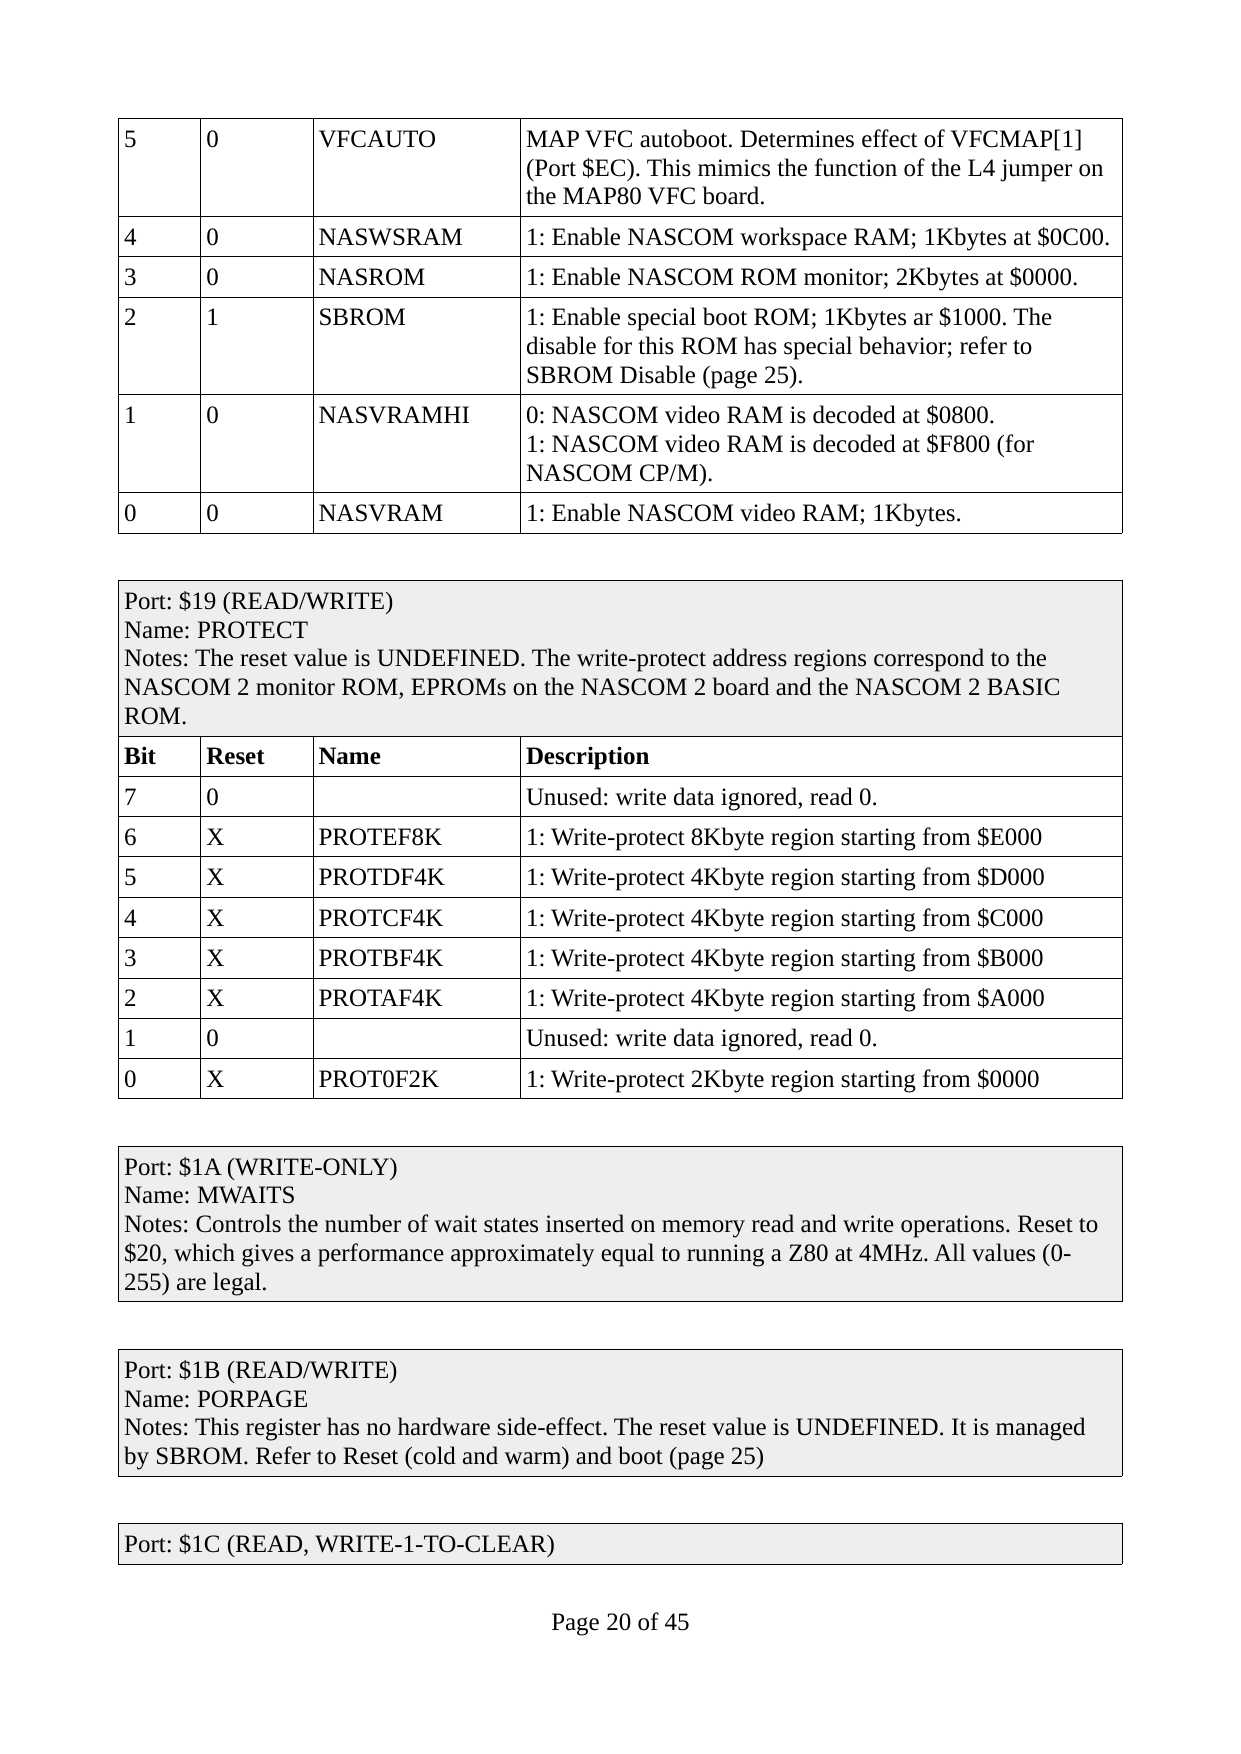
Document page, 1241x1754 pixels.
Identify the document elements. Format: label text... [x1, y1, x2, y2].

table_header Port: $19 (READ/WRITE) Name: PROTECT Notes: The reset value is UNDEFINED. The write-protect address regions correspond to the NASCOM 2 monitor ROM, EPROMs on the NASCOM 2 board and the NASCOM 2 BASIC ROM. [119, 581, 1122, 736]
table_cell [314, 1019, 520, 1058]
table_cell 1: Enable NASCOM ROM monitor; 2Kbytes at $0000. [521, 257, 1122, 297]
table_cell NASROM [314, 257, 520, 297]
table_cell X [201, 817, 313, 856]
table_cell 7 [119, 777, 200, 816]
table_cell 0 [201, 1019, 313, 1058]
table_cell 0 [201, 257, 313, 297]
table_cell 1 [119, 395, 200, 492]
table_header Port: $1C (READ, WRITE-1-TO-CLEAR) [119, 1524, 1122, 1564]
table_cell 1: Write-protect 2Kbyte region starting from $0000 [521, 1059, 1122, 1098]
table_cell PROTEF8K [314, 817, 520, 856]
table_cell SBROM [314, 298, 520, 394]
table_cell PROTCF4K [314, 898, 520, 937]
table_header Port: $1B (READ/WRITE) Name: PORPAGE Notes: This register has no hardware side-effect. The reset value is UNDEFINED. It is managed by SBROM. Refer to Reset (cold and warm) and boot (page 25) [119, 1350, 1122, 1476]
table_cell [314, 777, 520, 816]
table_cell 1: Enable NASCOM workspace RAM; 1Kbytes at $0C00. [521, 217, 1122, 256]
table_cell X [201, 938, 313, 977]
table_cell 3 [119, 257, 200, 297]
table_cell PROTDF4K [314, 857, 520, 897]
table_cell 1: Write-protect 4Kbyte region starting from $A000 [521, 979, 1122, 1018]
table_cell 1: Write-protect 8Kbyte region starting from $E000 [521, 817, 1122, 856]
table_cell 0 [201, 777, 313, 816]
table_header Port: $1A (WRITE-ONLY) Name: MWAITS Notes: Controls the number of wait states inserted on memory read and write operations. Reset to $20, which gives a performance approximately equal to running a Z80 at 4MHz. All values (0-255) are legal. [119, 1147, 1122, 1301]
table_cell 1 [119, 1019, 200, 1058]
table_cell VFCAUTO [314, 119, 520, 216]
table_cell 0 [201, 493, 313, 532]
table_cell X [201, 898, 313, 937]
table_cell X [201, 979, 313, 1018]
table_cell Unused: write data ignored, read 0. [521, 777, 1122, 816]
table_cell 1: Enable special boot ROM; 1Kbytes ar $1000. The disable for this ROM has special behavior; refer to SBROM Disable (page 25). [521, 298, 1122, 394]
table_cell NASVRAM [314, 493, 520, 532]
table_cell 0 [201, 119, 313, 216]
table_cell 5 [119, 857, 200, 897]
table_cell Unused: write data ignored, read 0. [521, 1019, 1122, 1058]
table_cell 0 [201, 217, 313, 256]
table_cell X [201, 1059, 313, 1098]
table_cell 0 [201, 395, 313, 492]
table_cell 1: Write-protect 4Kbyte region starting from $C000 [521, 898, 1122, 937]
table_cell 2 [119, 979, 200, 1018]
table_cell 1: Write-protect 4Kbyte region starting from $B000 [521, 938, 1122, 977]
table_cell 5 [119, 119, 200, 216]
table_cell Reset [201, 737, 313, 776]
table_cell PROTBF4K [314, 938, 520, 977]
table_cell NASWSRAM [314, 217, 520, 256]
table_cell 1: Write-protect 4Kbyte region starting from $D000 [521, 857, 1122, 897]
table_cell 0 [119, 493, 200, 532]
table_cell X [201, 857, 313, 897]
table_cell 4 [119, 217, 200, 256]
table_cell 4 [119, 898, 200, 937]
table_cell MAP VFC autoboot. Determines effect of VFCMAP[1] (Port $EC). This mimics the function of the L4 jumper on the MAP80 VFC board. [521, 119, 1122, 216]
table_cell Bit [119, 737, 200, 776]
table_cell 0 [119, 1059, 200, 1098]
table_cell 1: Enable NASCOM video RAM; 1Kbytes. [521, 493, 1122, 532]
table_cell Description [521, 737, 1122, 776]
table_cell PROTAF4K [314, 979, 520, 1018]
table_cell PROT0F2K [314, 1059, 520, 1098]
table_cell 0: NASCOM video RAM is decoded at $0800. 1: NASCOM video RAM is decoded at $F800 (for NASCOM CP/M). [521, 395, 1122, 492]
table_cell Name [314, 737, 520, 776]
table_cell 3 [119, 938, 200, 977]
table_cell 1 [201, 298, 313, 394]
table_cell 6 [119, 817, 200, 856]
table_cell 2 [119, 298, 200, 394]
table_cell NASVRAMHI [314, 395, 520, 492]
